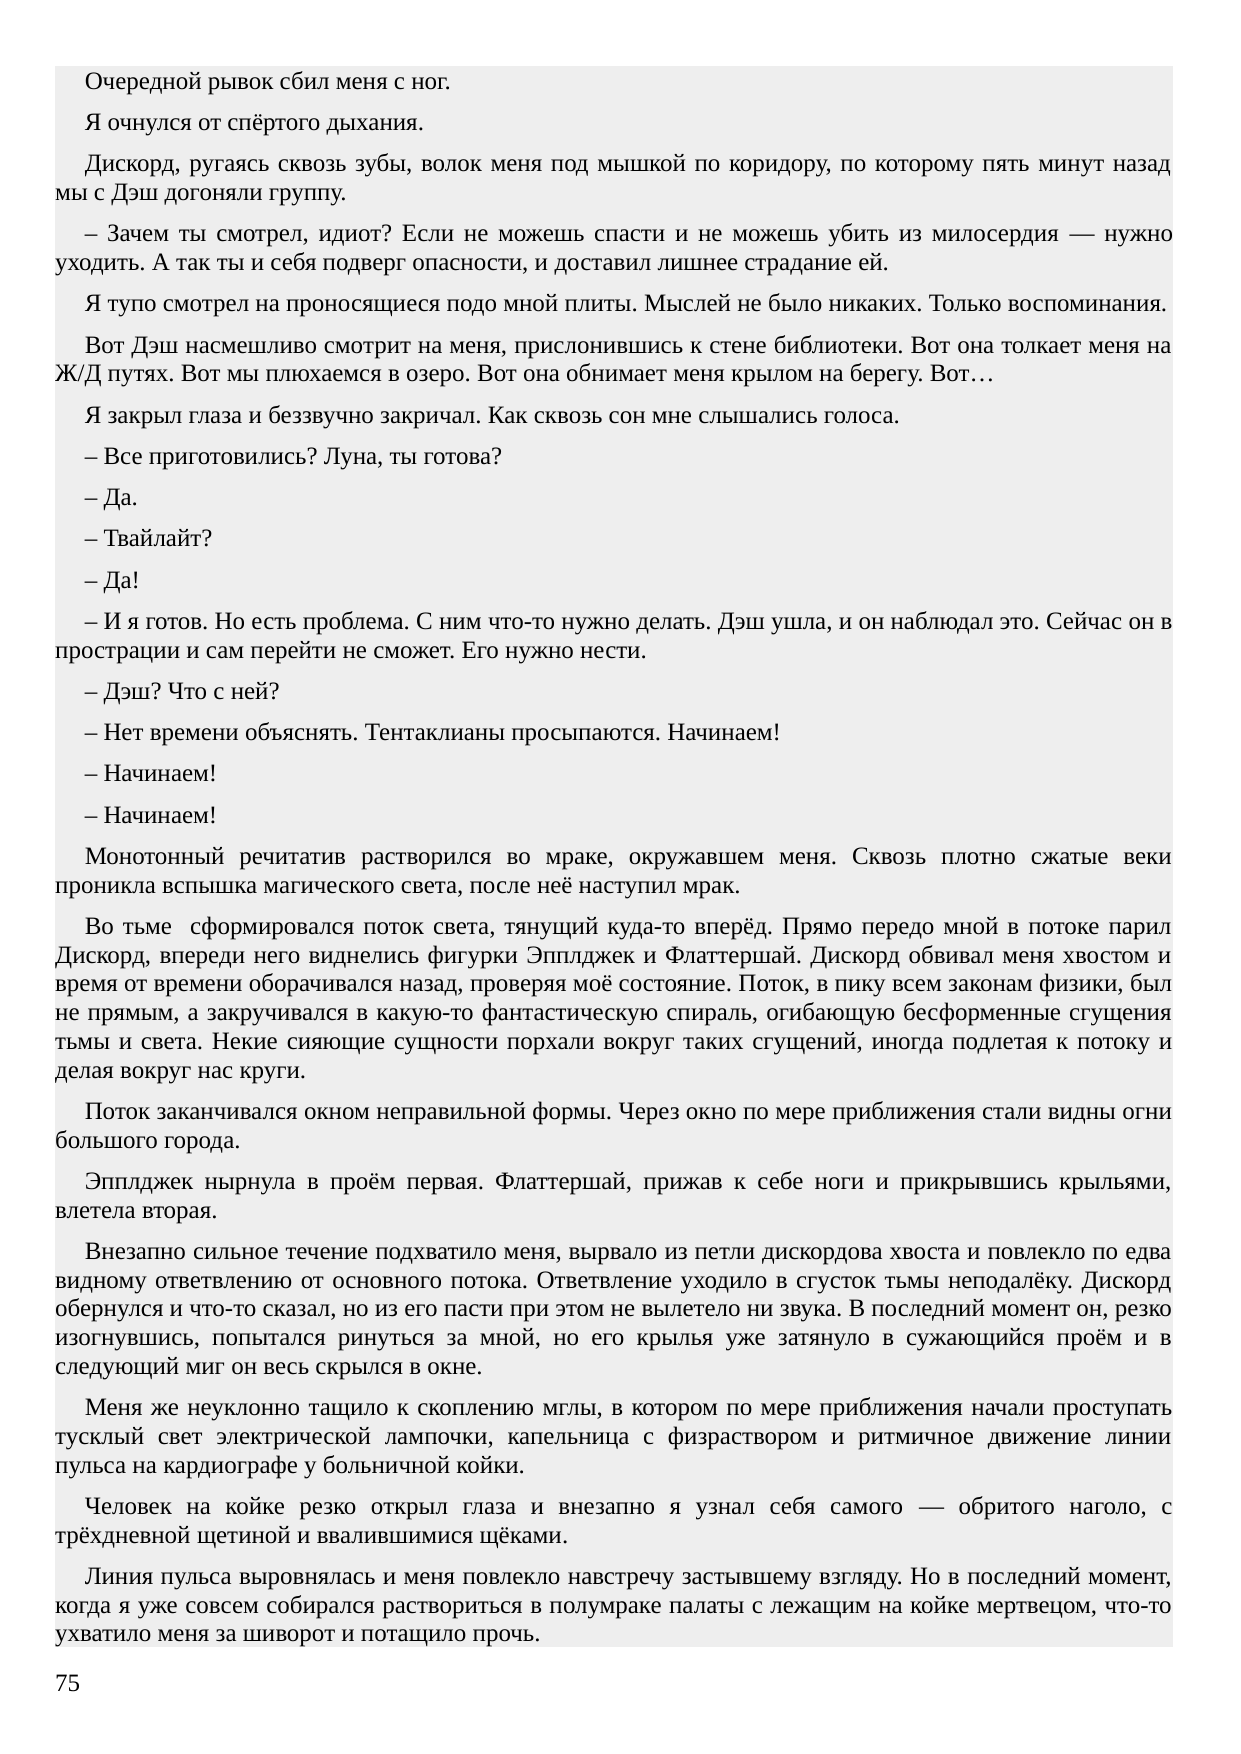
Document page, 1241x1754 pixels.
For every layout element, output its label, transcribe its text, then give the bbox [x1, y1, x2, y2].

text – Начинаем! [55, 758, 1173, 787]
text Эпплджек нырнула в проём первая. Флаттершай, прижав к себе ноги и прикрывшись крыльями, влетела вторая. [55, 1166, 1173, 1223]
text – Да. [55, 482, 1173, 511]
text – Дэш? Что с ней? [55, 676, 1173, 705]
text Поток заканчивался окном неправильной формы. Через окно по мере приближения стали видны огни большого города. [55, 1096, 1173, 1153]
text Я тупо смотрел на проносящиеся подо мной плиты. Мыслей не было никаких. Только воспоминания. [55, 288, 1173, 317]
text Во тьме сформировался поток света, тянущий куда-то вперёд. Прямо передо мной в потоке парил Дискорд, впереди него виднелись фигурки Эпплджек и Флаттершай. Дискорд обвивал меня хвостом и время от времени оборачивался назад, проверяя моё состояние. Поток, в пику всем законам физики, был не прямым, а закручивался в какую-то фантастическую спираль, огибающую бесформенные сгущения тьмы и света. Некие сияющие сущности порхали вокруг таких сгущений, иногда подлетая к потоку и делая вокруг нас круги. [55, 911, 1173, 1083]
text Линия пульса выровнялась и меня повлекло навстречу застывшему взгляду. Но в последний момент, когда я уже совсем собирался раствориться в полумраке палаты с лежащим на койке мертвецом, что-то ухватило меня за шиворот и потащило прочь. [55, 1561, 1173, 1647]
text – И я готов. Но есть проблема. С ним что-то нужно делать. Дэш ушла, и он наблюдал это. Сейчас он в прострации и сам перейти не сможет. Его нужно нести. [55, 606, 1173, 663]
text Дискорд, ругаясь сквозь зубы, волок меня под мышкой по коридору, по которому пять минут назад мы с Дэш догоняли группу. [55, 148, 1173, 206]
text Я закрыл глаза и беззвучно закричал. Как сквозь сон мне слышались голоса. [55, 400, 1173, 428]
text Вот Дэш насмешливо смотрит на меня, прислонившись к стене библиотеки. Вот она толкает меня на Ж/Д путях. Вот мы плюхаемся в озеро. Вот она обнимает меня крылом на берегу. Вот… [55, 330, 1173, 387]
text Монотонный речитатив растворился во мраке, окружавшем меня. Сквозь плотно сжатые веки проникла вспышка магического света, после неё наступил мрак. [55, 841, 1173, 898]
text – Начинаем! [55, 800, 1173, 828]
text – Нет времени объяснять. Тентаклианы просыпаются. Начинаем! [55, 717, 1173, 746]
text – Все приготовились? Луна, ты готова? [55, 441, 1173, 470]
text Внезапно сильное течение подхватило меня, вырвало из петли дискордова хвоста и повлекло по едва видному ответвлению от основного потока. Ответвление уходило в сгусток тьмы неподалёку. Дискорд обернулся и что-то сказал, но из его пасти при этом не вылетело ни звука. В последний момент он, резко изогнувшись, попытался ринуться за мной, но его крылья уже затянуло в сужающийся проём и в следующий миг он весь скрылся в окне. [55, 1236, 1173, 1380]
text – Зачем ты смотрел, идиот? Если не можешь спасти и не можешь убить из милосердия — нужно уходить. А так ты и себя подверг опасности, и доставил лишнее страдание ей. [55, 218, 1173, 276]
text Очередной рывок сбил меня с ног. [55, 66, 1173, 95]
text Человек на койке резко открыл глаза и внезапно я узнал себя самого — обритого наголо, с трёхдневной щетиной и ввалившимися щёками. [55, 1491, 1173, 1548]
text Я очнулся от спёртого дыхания. [55, 107, 1173, 136]
text Меня же неуклонно тащило к скоплению мглы, в котором по мере приближения начали проступать тусклый свет электрической лампочки, капельница с физраствором и ритмичное движение линии пульса на кардиографе у больничной койки. [55, 1392, 1173, 1478]
text – Твайлайт? [55, 523, 1173, 552]
text – Да! [55, 565, 1173, 593]
